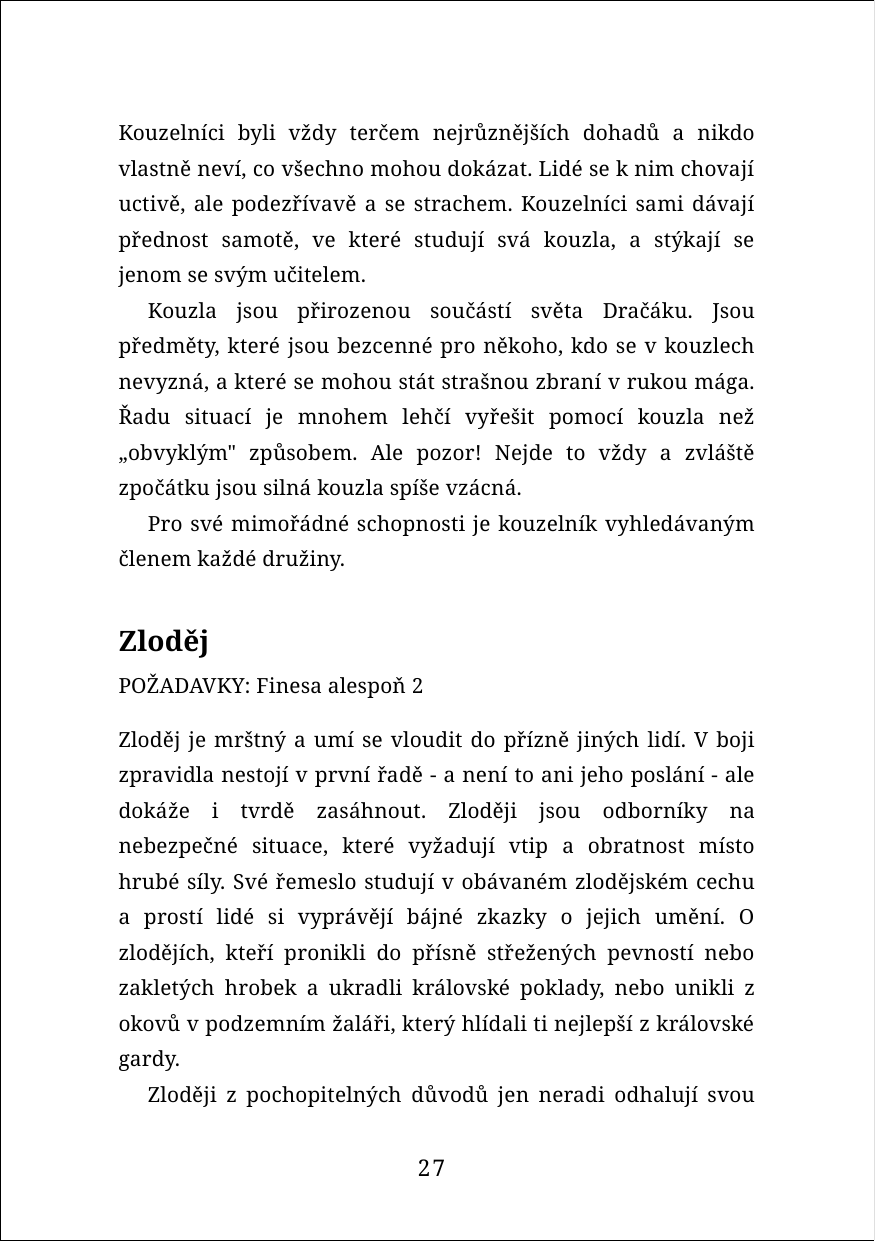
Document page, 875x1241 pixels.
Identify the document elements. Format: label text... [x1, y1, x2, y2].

text Kouzelníci byli vždy terčem nejrůznějších dohadů a nikdo vlastně neví, co všechno mohou dokázat. Lidé se k nim chovají uctivě, ale podezřívavě a se strachem. Kouzelníci sami dávají přednost samotě, ve které studují svá kouzla, a stýkají se jenom se svým učitelem. Kouzla jsou přirozenou součástí světa Dračáku. Jsou předměty, které jsou bezcenné pro někoho, kdo se v kouzlech nevyzná, a které se mohou stát strašnou zbraní v rukou mága. Řadu situací je mnohem lehčí vyřešit pomocí kouzla než „obvyklým" způsobem. Ale pozor! Nejde to vždy a zvláště zpočátku jsou silná kouzla spíše vzácná. Pro své mimořádné schopnosti je kouzelník vyhledávaným členem každé družiny. [118, 118, 756, 573]
subtitle Zloděj [118, 621, 756, 660]
text Zloděj je mrštný a umí se vloudit do přízně jiných lidí. V boji zpravidla nestojí v první řadě - a není to ani jeho poslání - ale dokáže i tvrdě zasáhnout. Zloději jsou odborníky na nebezpečné situace, které vyžadují vtip a obratnost místo hrubé síly. Své řemeslo studují v obávaném zlodějském cechu a prostí lidé si vyprávějí bájné zkazky o jejich umění. O zlodějích, kteří pronikli do přísně střežených pevností nebo zakletých hrobek a ukradli královské poklady, nebo unikli z okovů v podzemním žaláři, který hlídali ti nejlepší z královské gardy. Zloději z pochopitelných důvodů jen neradi odhalují svou [118, 725, 756, 1108]
text POŽADAVKY: Finesa alespoň 2 [118, 671, 756, 700]
